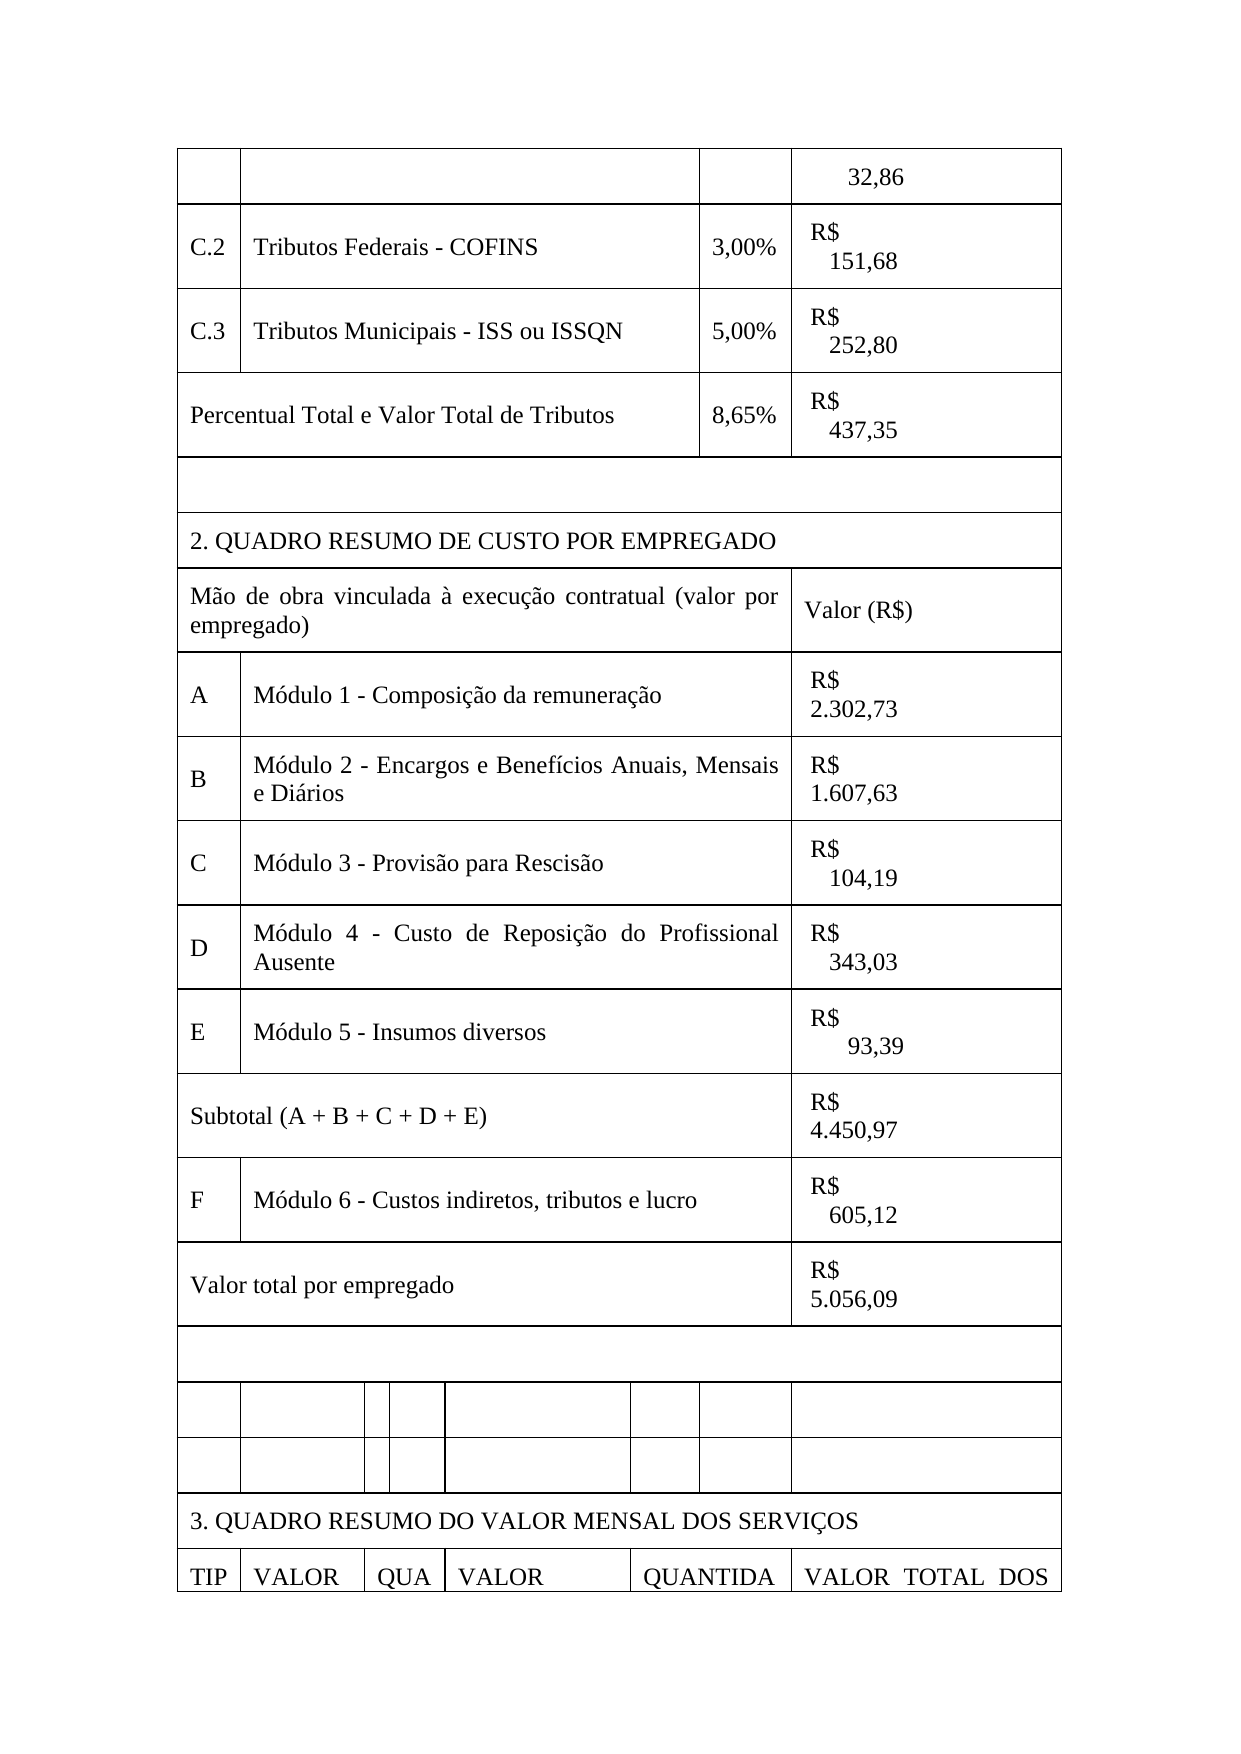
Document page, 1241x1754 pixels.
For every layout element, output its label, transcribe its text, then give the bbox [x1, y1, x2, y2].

table_cell Módulo 2 - Encargos e Benefícios Anuais, Mensais e Diários [241, 737, 791, 820]
table_cell [178, 1438, 240, 1492]
table_cell Módulo 3 - Provisão para Rescisão [241, 821, 791, 904]
table_cell [446, 1383, 630, 1436]
table_cell [365, 1383, 389, 1436]
table_cell [178, 458, 1061, 511]
table_cell VALOR TOTAL DOS [792, 1549, 1061, 1591]
table_cell 3,00% [700, 205, 791, 287]
table_cell [700, 1438, 791, 1492]
table_cell R$ 1.607,63 [792, 737, 1061, 820]
table_cell [792, 1383, 1061, 1436]
table_cell [241, 1383, 364, 1436]
table_cell Tributos Municipais - ISS ou ISSQN [241, 289, 699, 372]
table_cell Módulo 6 - Custos indiretos, tributos e lucro [241, 1158, 791, 1241]
table_cell Mão de obra vinculada à execução contratual (valor por empregado) [178, 569, 791, 651]
table_cell R$ 252,80 [792, 289, 1061, 372]
table_cell QUA [365, 1549, 444, 1591]
table_cell [700, 149, 791, 203]
table_cell [365, 1438, 389, 1492]
table_cell E [178, 990, 240, 1073]
table_cell [178, 1327, 1061, 1381]
table_cell 5,00% [700, 289, 791, 372]
table_cell C.2 [178, 205, 240, 287]
table_cell 2. QUADRO RESUMO DE CUSTO POR EMPREGADO [178, 513, 1061, 567]
table_cell [178, 1383, 240, 1436]
table_cell [178, 149, 240, 203]
table_cell R$ 605,12 [792, 1158, 1061, 1241]
table_cell C.3 [178, 289, 240, 372]
table_cell R$ 93,39 [792, 990, 1061, 1073]
table_cell R$ 151,68 [792, 205, 1061, 287]
table_cell Subtotal (A + B + C + D + E) [178, 1074, 791, 1157]
table_cell [446, 1438, 630, 1492]
table_cell VALOR [446, 1549, 630, 1591]
table_cell TIP [178, 1549, 240, 1591]
table_cell R$ 343,03 [792, 906, 1061, 988]
table_cell [631, 1383, 699, 1436]
table_cell R$ 4.450,97 [792, 1074, 1061, 1157]
table_cell Valor total por empregado [178, 1243, 791, 1325]
table_cell [700, 1383, 791, 1436]
table_cell Módulo 4 - Custo de Reposição do Profissional Ausente [241, 906, 791, 988]
table_cell Tributos Federais - COFINS [241, 205, 699, 287]
table_cell A [178, 653, 240, 736]
table_cell D [178, 906, 240, 988]
table_cell [390, 1383, 444, 1436]
table_cell [792, 1438, 1061, 1492]
table_cell VALOR [241, 1549, 364, 1591]
table_cell 3. QUADRO RESUMO DO VALOR MENSAL DOS SERVIÇOS [178, 1494, 1061, 1547]
table_cell QUANTIDA [631, 1549, 791, 1591]
table_cell R$ 104,19 [792, 821, 1061, 904]
table_cell [241, 1438, 364, 1492]
table_cell R$ 437,35 [792, 373, 1061, 456]
table_cell Valor (R$) [792, 569, 1061, 651]
table_cell C [178, 821, 240, 904]
table_cell Módulo 5 - Insumos diversos [241, 990, 791, 1073]
table_cell F [178, 1158, 240, 1241]
table_cell Percentual Total e Valor Total de Tributos [178, 373, 699, 456]
table_cell 8,65% [700, 373, 791, 456]
table_cell B [178, 737, 240, 820]
table_cell R$ 2.302,73 [792, 653, 1061, 736]
table_cell [241, 149, 699, 203]
table_cell Módulo 1 - Composição da remuneração [241, 653, 791, 736]
table_cell 32,86 [792, 149, 1061, 203]
table_cell [390, 1438, 444, 1492]
table_cell R$ 5.056,09 [792, 1243, 1061, 1325]
table_cell [631, 1438, 699, 1492]
